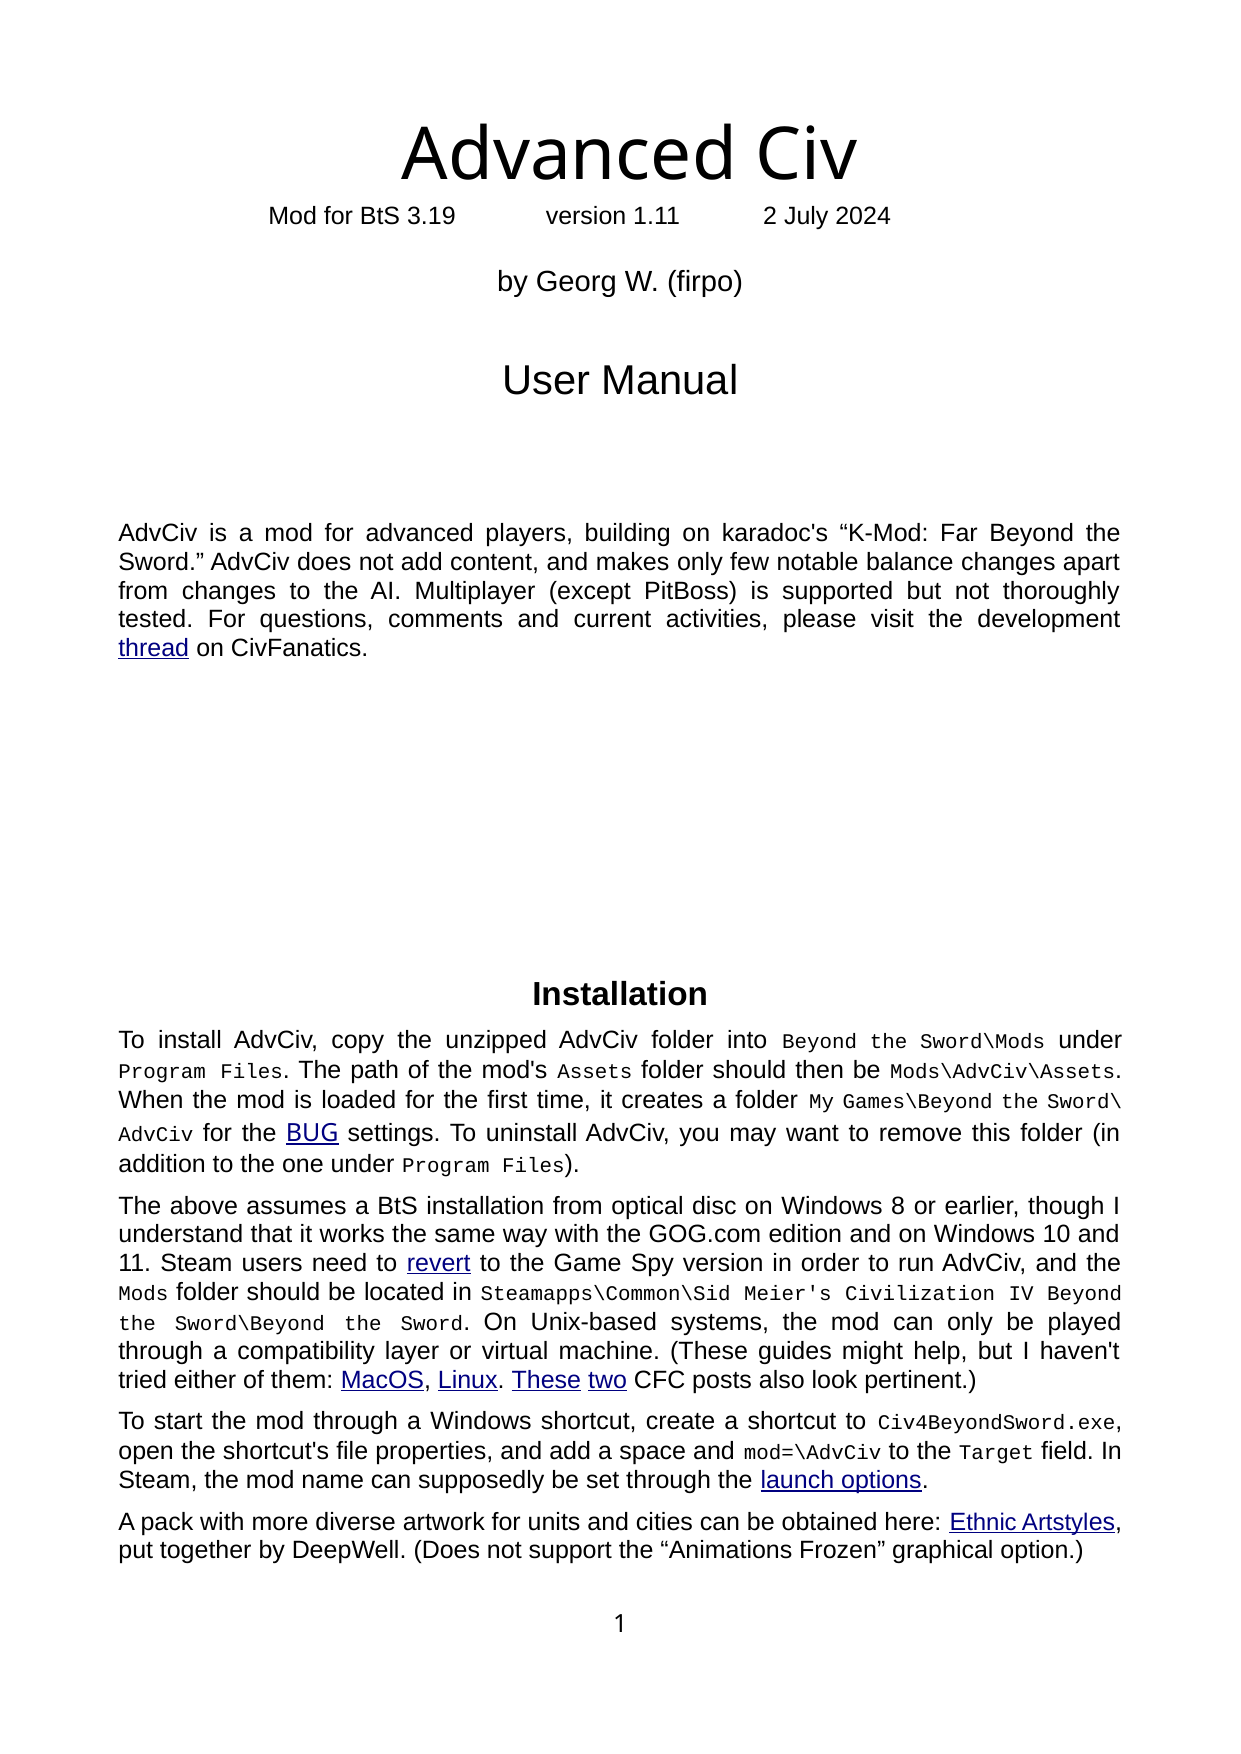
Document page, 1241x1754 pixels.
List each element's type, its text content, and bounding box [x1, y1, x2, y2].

text Advanced Civ [118, 118, 1122, 195]
subtitle Installation [118, 974, 1122, 1013]
text User Manual [118, 355, 1122, 403]
text Mod for BtS 3.19 version 1.11 2 July 2024 [118, 201, 1122, 229]
text AdvCiv is a mod for advanced players, building on karadoc's “K-Mod: Far Beyond the Sword.” AdvCiv does not add content, and makes only few notable balance changes apart from changes to the AI. Multiplayer (except PitBoss) is supported but not thoroughly tested. For questions, comments and current activities, please visit the development thread on CivFanatics. [118, 518, 1122, 662]
text To install AdvCiv, copy the unzipped AdvCiv folder into Beyond the Sword\Mods under Program Files. The path of the mod's Assets folder should then be Mods\AdvCiv\Assets. When the mod is loaded for the first time, it creates a folder My Games\Beyond the Sword\AdvCiv for the BUG settings. To uninstall AdvCiv, you may want to remove this folder (in addition to the one under Program Files). [118, 1025, 1122, 1178]
text A pack with more diverse artwork for units and cities can be obtained here: Ethnic Artstyles, put together by DeepWell. (Does not support the “Animations Frozen” graphical option.) [118, 1507, 1122, 1564]
text by Georg W. (firpo) [118, 264, 1122, 298]
text The above assumes a BtS installation from optical disc on Windows 8 or earlier, though I understand that it works the same way with the GOG.com edition and on Windows 10 and 11. Steam users need to revert to the Game Spy version in order to run AdvCiv, and the Mods folder should be located in Steamapps\Common\Sid Meier's Civilization IV Beyond the Sword\Beyond the Sword. On Unix-based systems, the mod can only be played through a compatibility layer or virtual machine. (These guides might help, but I haven't tried either of them: MacOS, Linux. These two CFC posts also look pertinent.) [118, 1191, 1122, 1394]
text To start the mod through a Windows shortcut, create a shortcut to Civ4BeyondSword.exe, open the shortcut's file properties, and add a space and mod=\AdvCiv to the Target field. In Steam, the mod name can supposedly be set through the launch options. [118, 1406, 1122, 1494]
